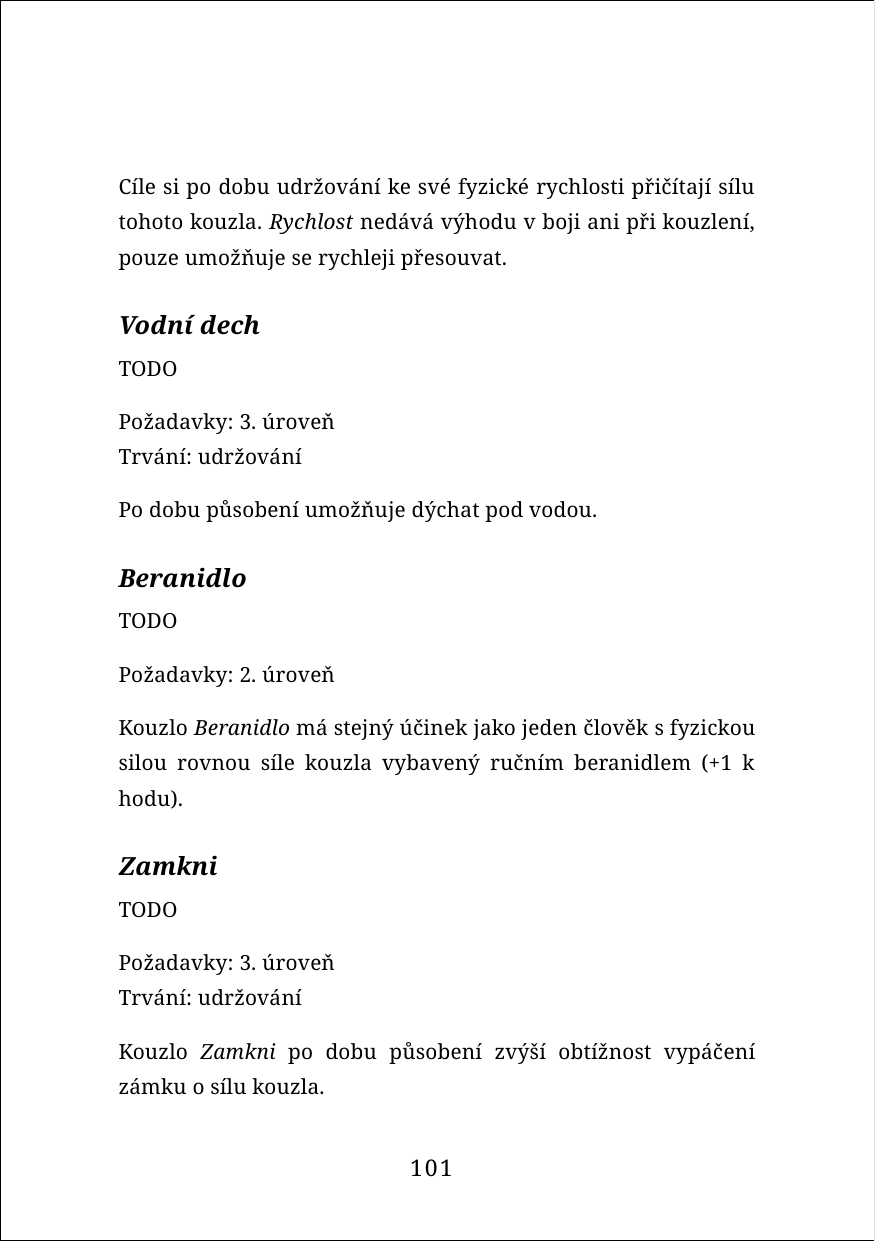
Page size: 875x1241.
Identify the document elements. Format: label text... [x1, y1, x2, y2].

text Kouzlo Beranidlo má stejný účinek jako jeden člověk s fyzickou silou rovnou síle kouzla vybavený ručním beranidlem (+1 k hodu). [118, 713, 756, 812]
text Požadavky: 3. úroveň Trvání: udržování [118, 948, 756, 1012]
text TODO [118, 606, 756, 635]
subtitle Zamkni [118, 849, 756, 883]
text Kouzlo Zamkni po dobu působení zvýší obtížnost vypáčení zámku o sílu kouzla. [118, 1037, 756, 1101]
text Po dobu působení umožňuje dýchat pod vodou. [118, 496, 756, 524]
text Cíle si po dobu udržování ke své fyzické rychlosti přičítají sílu tohoto kouzla. Rychlost nedává výhodu v boji ani při kouzlení, pouze umožňuje se rychleji přesouvat. [118, 172, 756, 271]
subtitle Beranidlo [118, 561, 756, 595]
text Požadavky: 2. úroveň [118, 660, 756, 688]
text TODO [118, 354, 756, 382]
text Požadavky: 3. úroveň Trvání: udržování [118, 407, 756, 471]
subtitle Vodní dech [118, 308, 756, 342]
text TODO [118, 895, 756, 923]
